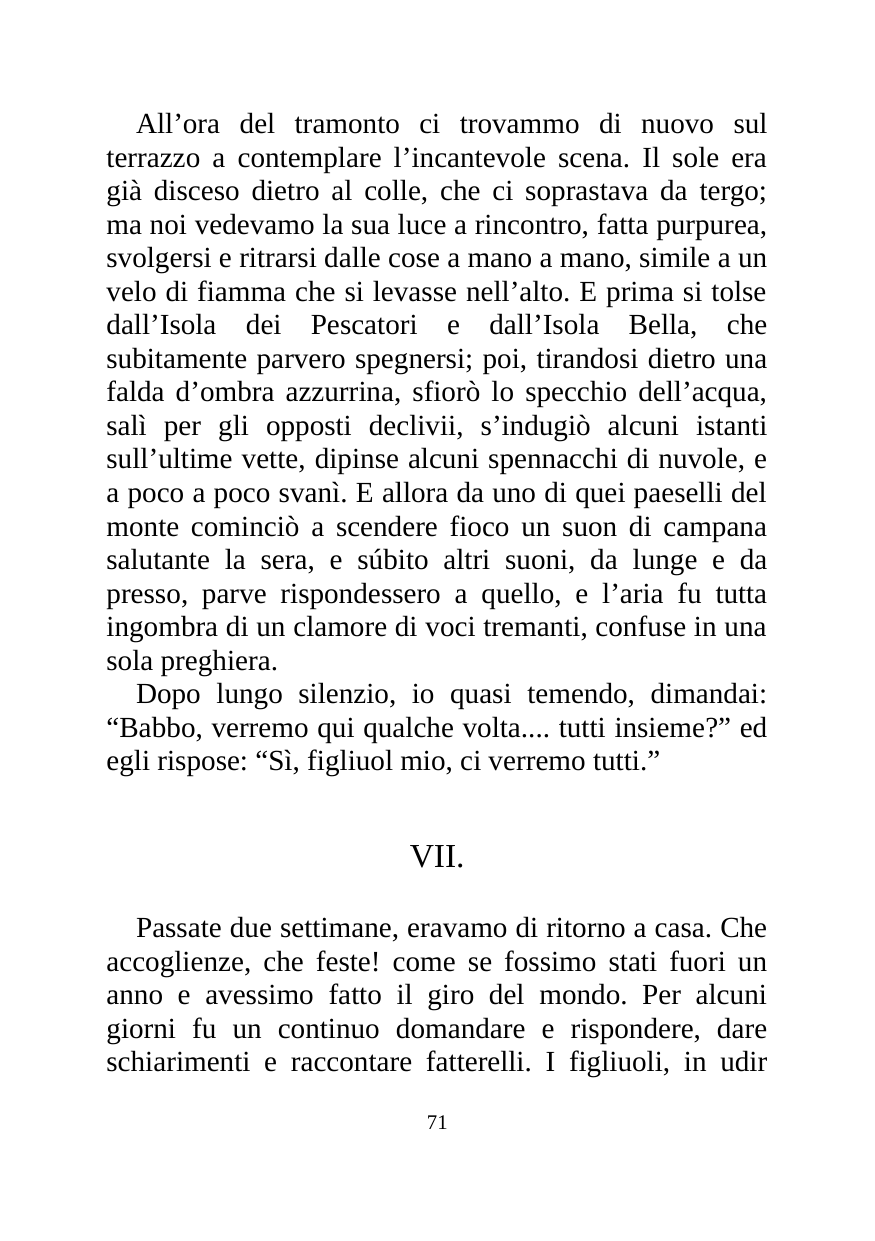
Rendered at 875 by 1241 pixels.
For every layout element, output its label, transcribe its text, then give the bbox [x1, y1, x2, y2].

text Passate due settimane, eravamo di ritorno a casa. Che accoglienze, che feste! come se fossimo stati fuori un anno e avessimo fatto il giro del mondo. Per alcuni giorni fu un continuo domandare e rispondere, dare schiarimenti e raccontare fatterelli. I figliuoli, in udir [106, 910, 768, 1078]
subtitle VII. [106, 836, 768, 875]
text Dopo lungo silenzio, io quasi temendo, dimandai: “Babbo, verremo qui qualche volta.... tutti insieme?” ed egli rispose: “Sì, figliuol mio, ci verremo tutti.” [106, 676, 768, 777]
text All’ora del tramonto ci trovammo di nuovo sul terrazzo a contemplare l’incantevole scena. Il sole era già disceso dietro al colle, che ci soprastava da tergo; ma noi vedevamo la sua luce a rincontro, fatta purpurea, svolgersi e ritrarsi dalle cose a mano a mano, simile a un velo di fiamma che si levasse nell’alto. E prima si tolse dall’Isola dei Pescatori e dall’Isola Bella, che subitamente parvero spegnersi; poi, tirandosi dietro una falda d’ombra azzurrina, sfiorò lo specchio dell’acqua, salì per gli opposti declivii, s’indugiò alcuni istanti sull’ultime vette, dipinse alcuni spennacchi di nuvole, e a poco a poco svanì. E allora da uno di quei paeselli del monte cominciò a scendere fioco un suon di campana salutante la sera, e súbito altri suoni, da lunge e da presso, parve rispondessero a quello, e l’aria fu tutta ingombra di un clamore di voci tremanti, confuse in una sola preghiera. [106, 106, 768, 676]
